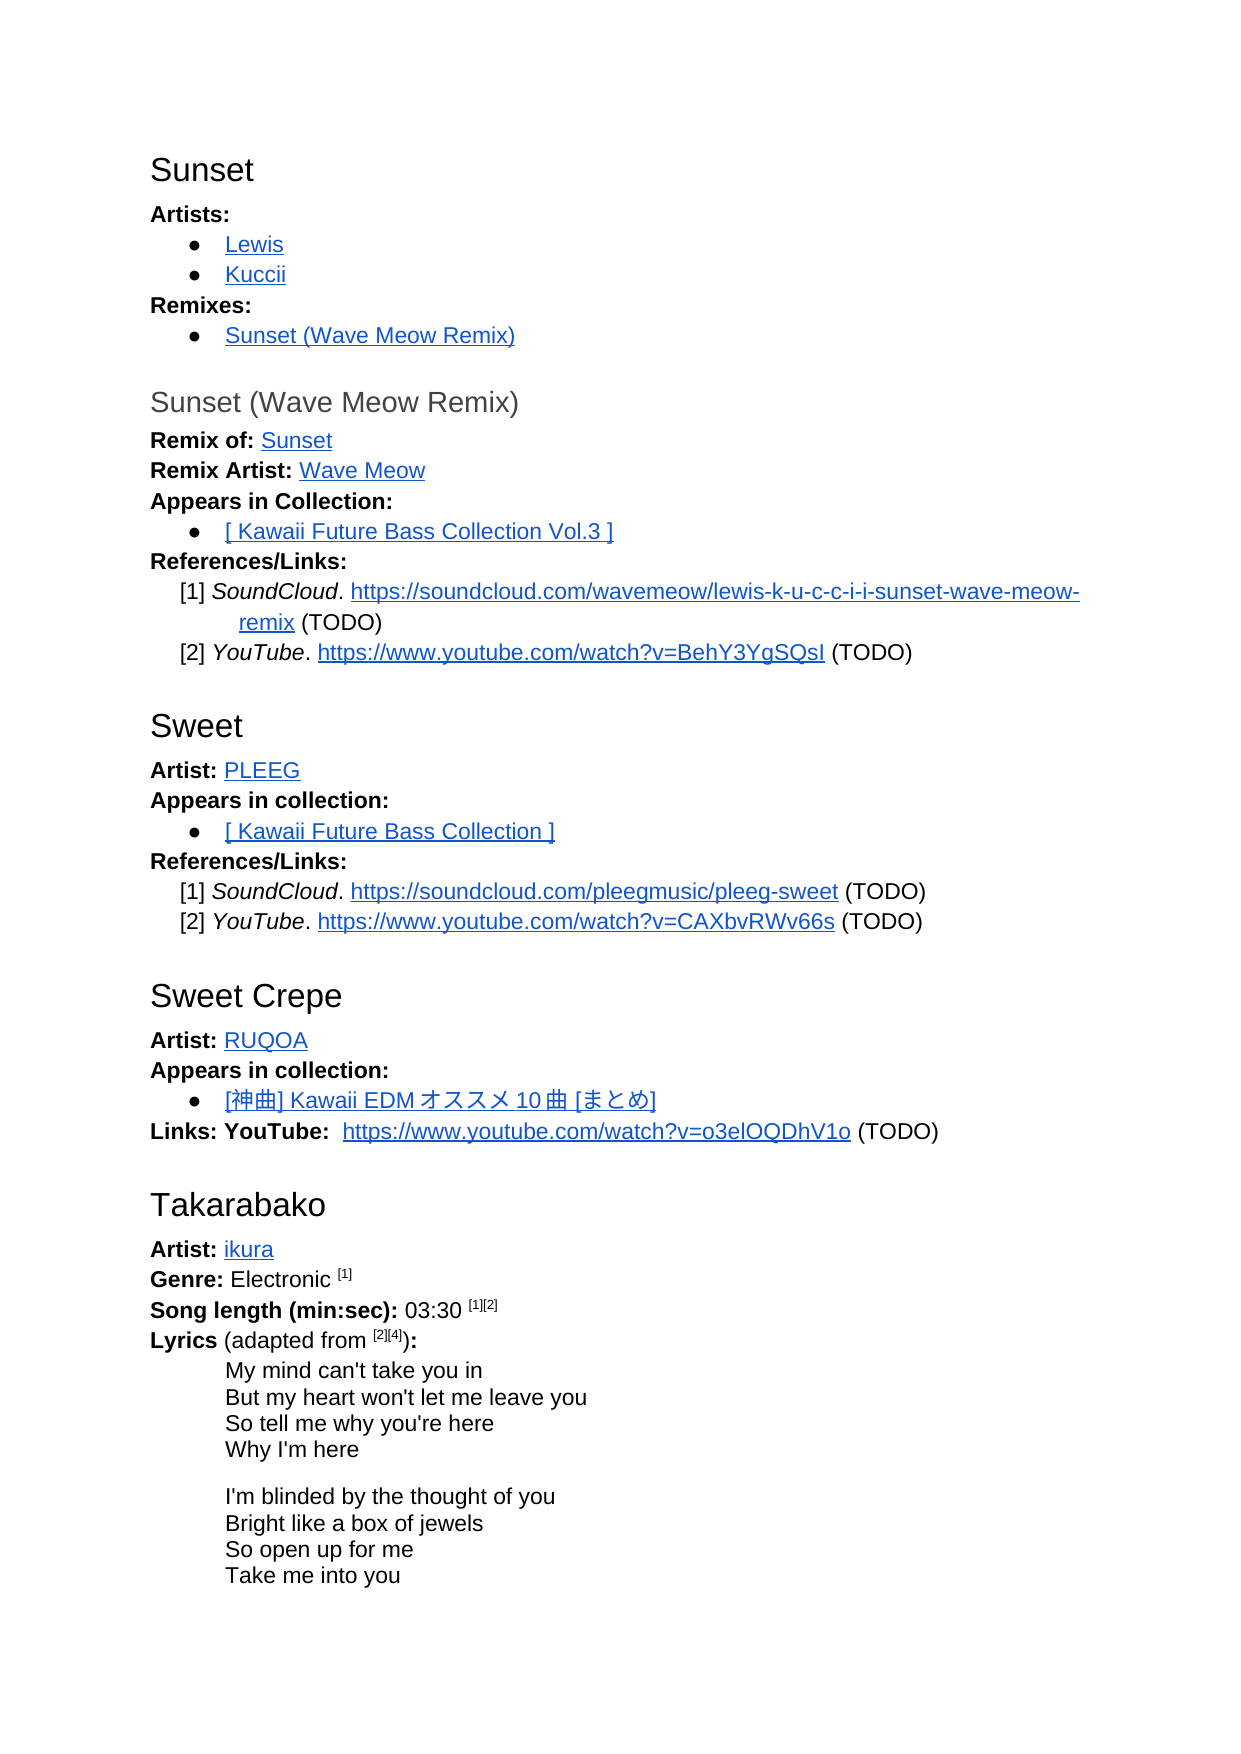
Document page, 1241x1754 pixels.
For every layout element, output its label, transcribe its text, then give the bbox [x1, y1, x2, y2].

text Artists: [150, 201, 1090, 227]
subtitle Sweet Crepe [150, 976, 1090, 1014]
list [神曲] Kawaii EDMオススメ10曲 [まとめ] [187, 1087, 1090, 1114]
text Appears in collection: [150, 1057, 1090, 1083]
list Lewis [187, 231, 1090, 257]
list [ Kawaii Future Bass Collection ] [187, 818, 1090, 844]
text My mind can't take you in But my heart won't let me leave you So tell me why you're here Why I'm here [225, 1357, 1090, 1462]
text Remix Artist: Wave Meow [150, 457, 1090, 484]
subtitle Takarabako [150, 1185, 1090, 1224]
text I'm blinded by the thought of you Bright like a box of jewels So open up for me Take me into you [225, 1483, 1090, 1589]
text Remixes: [150, 292, 1090, 318]
text References/Links: [150, 848, 1090, 874]
text [2] YouTube. https://www.youtube.com/watch?v=CAXbvRWv66s (TODO) [179, 908, 1090, 935]
text References/Links: [150, 548, 1090, 574]
text Genre: Electronic [1] [150, 1266, 1090, 1293]
list Kuccii [187, 261, 1090, 288]
text Appears in Collection: [150, 488, 1090, 514]
text Remix of: Sunset [150, 427, 1090, 453]
text [1] SoundCloud. https://soundcloud.com/pleegmusic/pleeg-sweet (TODO) [179, 878, 1090, 904]
text Song length (min:sec): 03:30 [1][2] [150, 1297, 1090, 1323]
list [ Kawaii Future Bass Collection Vol.3 ] [187, 518, 1090, 544]
text Artist: ikura [150, 1236, 1090, 1263]
list Sunset (Wave Meow Remix) [187, 322, 1090, 348]
text Artist: RUQOA [150, 1027, 1090, 1053]
text Artist: PLEEG [150, 757, 1090, 784]
text [2] YouTube. https://www.youtube.com/watch?v=BehY3YgSQsI (TODO) [179, 639, 1090, 665]
subtitle Sunset [150, 150, 1090, 188]
text Links: YouTube: https://www.youtube.com/watch?v=o3elOQDhV1o (TODO) [150, 1118, 1090, 1144]
text Lyrics (adapted from [2][4]): [150, 1327, 1090, 1353]
text Appears in collection: [150, 787, 1090, 814]
text [1] SoundCloud. https://soundcloud.com/wavemeow/lewis-k-u-c-c-i-i-sunset-wave-meow-remix (TODO) [179, 578, 1090, 635]
subtitle Sunset (Wave Meow Remix) [150, 385, 1090, 419]
subtitle Sweet [150, 706, 1090, 745]
